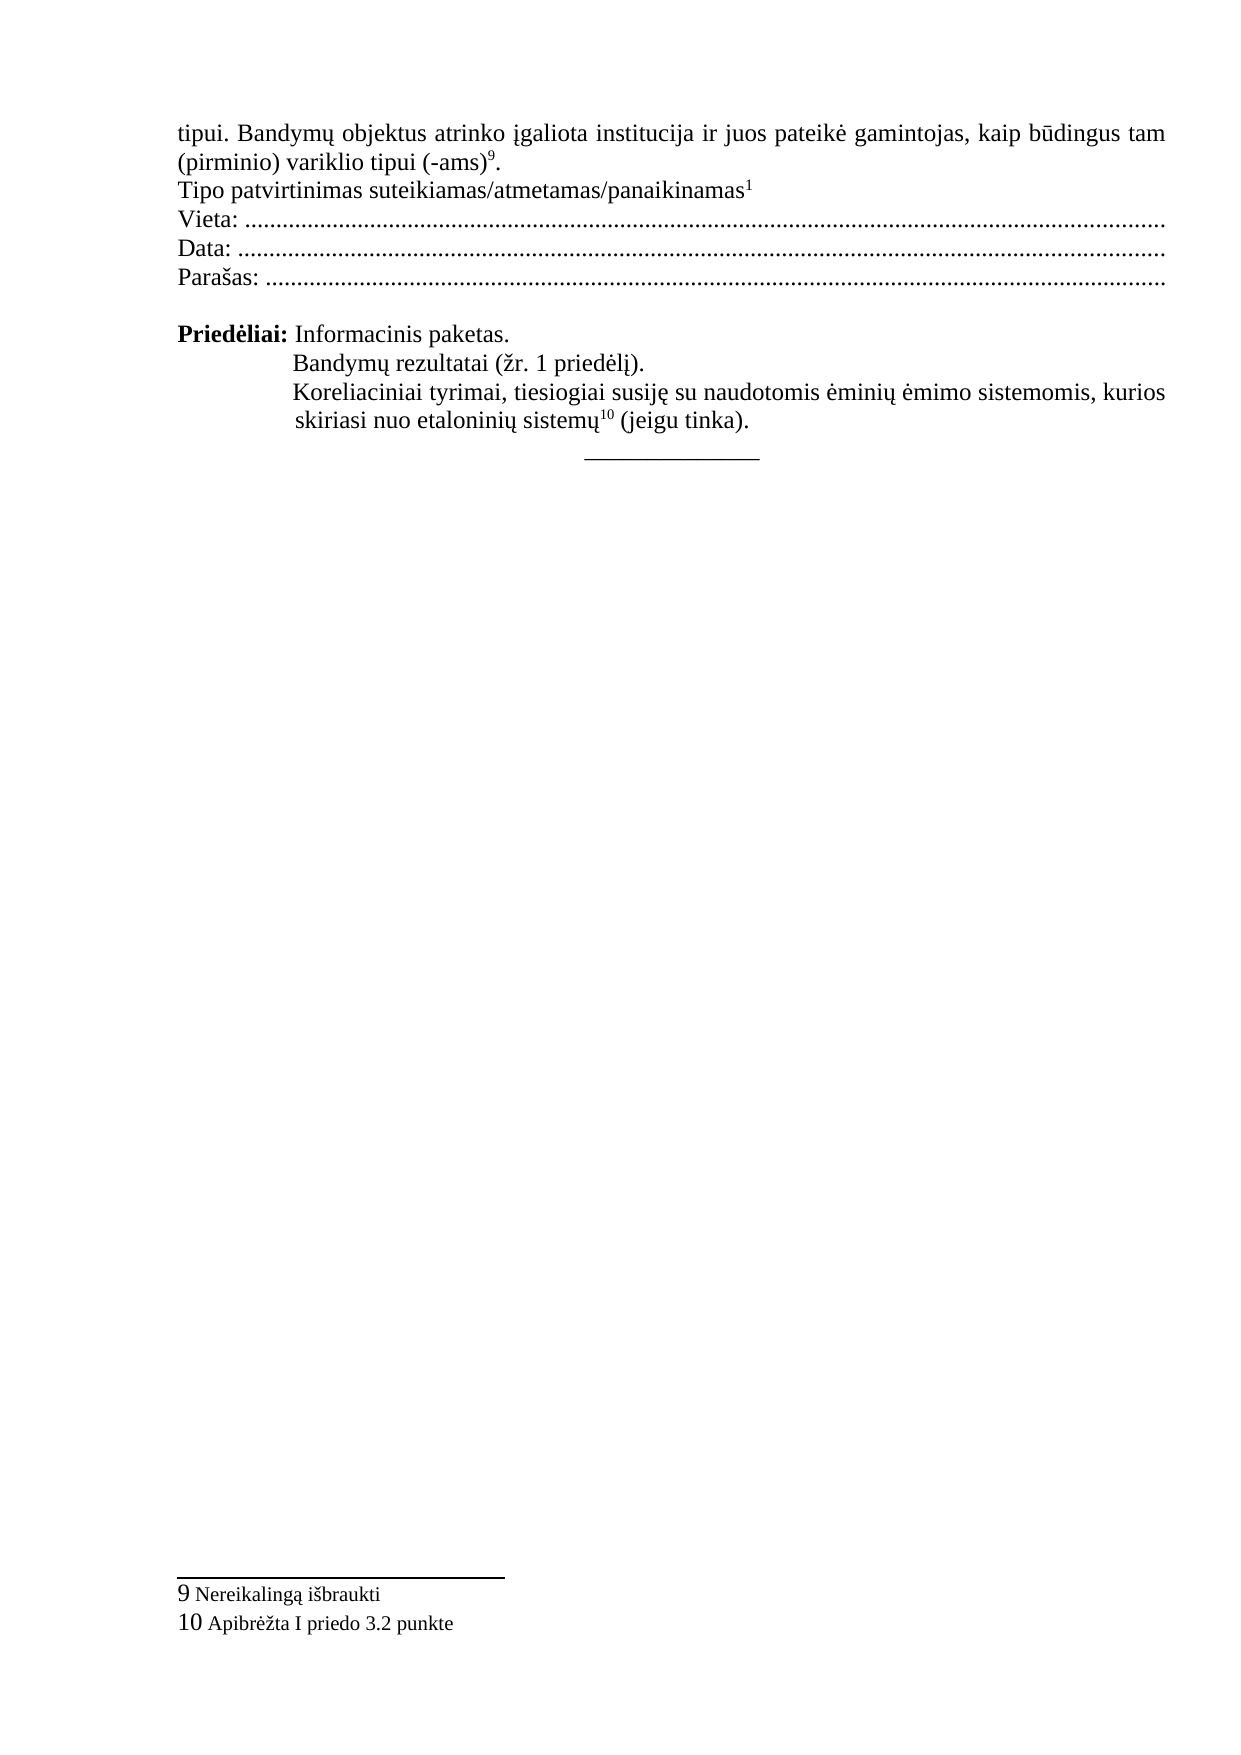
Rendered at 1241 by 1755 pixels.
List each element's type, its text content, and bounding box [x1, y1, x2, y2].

text tipui. Bandymų objektus atrinko įgaliota institucija ir juos pateikė gamintojas, kaip būdingus tam (pirminio) variklio tipui (-ams). [177, 118, 1166, 176]
text Tipo patvirtinimas suteikiamas/atmetamas/panaikinamas1 [177, 176, 1166, 204]
text Apibrėžta I priedo 3.2 punkte [177, 1607, 1166, 1636]
text Data: [177, 233, 1166, 262]
text ______________ [177, 434, 1166, 463]
text Koreliaciniai tyrimai, tiesiogiai susiję su naudotomis ėminių ėmimo sistemomis, kurios skiriasi nuo etaloninių sistemų (jeigu tinka). [292, 377, 1166, 434]
text Parašas: [177, 262, 1166, 291]
text Vieta: [177, 204, 1166, 233]
text Bandymų rezultatai (žr. 1 priedėlį). [292, 348, 1166, 377]
text Priedėliai: Informacinis paketas. [177, 319, 1166, 348]
text Nereikalingą išbraukti [177, 1578, 1166, 1607]
